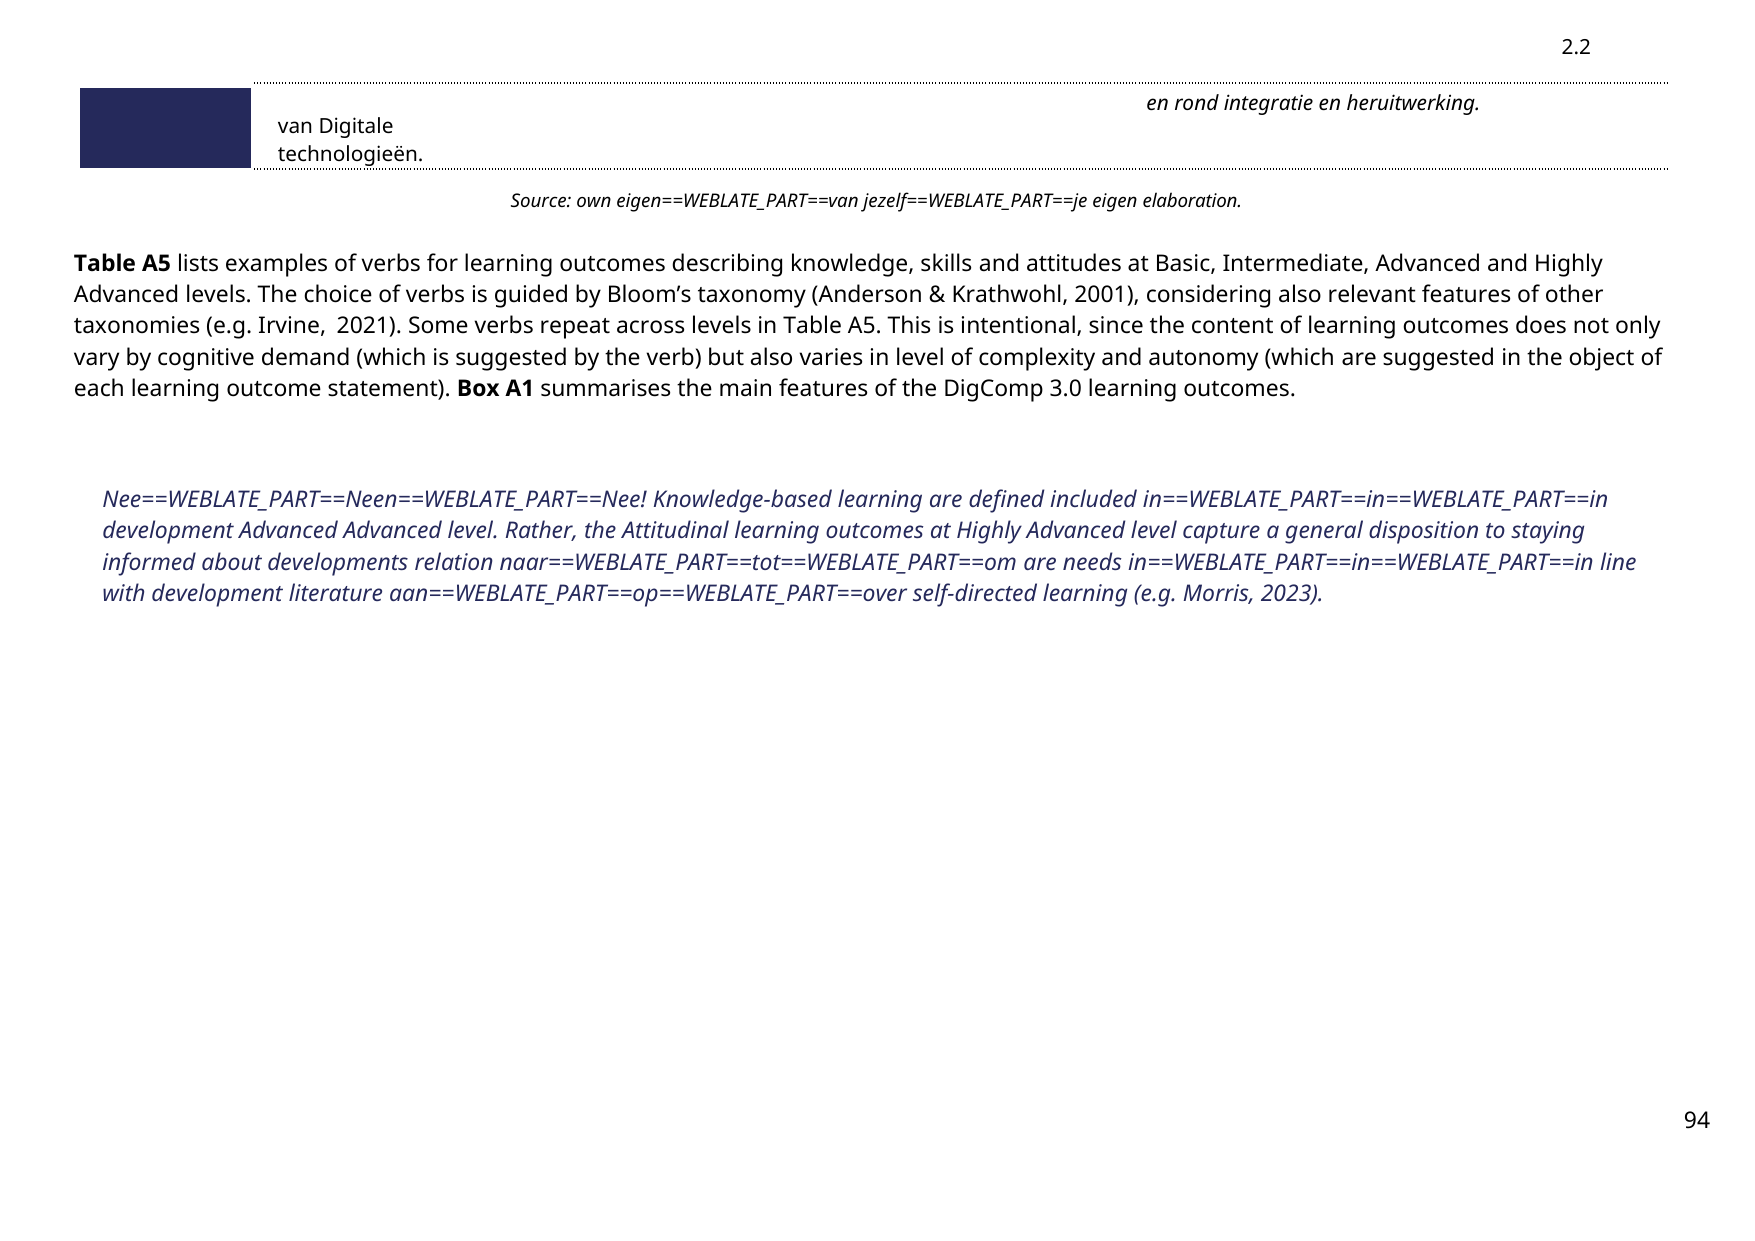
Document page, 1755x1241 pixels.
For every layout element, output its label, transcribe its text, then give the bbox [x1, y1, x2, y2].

table_cell en rond integratie en heruitwerking. [1120, 82, 1668, 168]
text Nee==WEBLATE_PART==Neen==WEBLATE_PART==Nee! Knowledge-based learning are defined included in==WEBLATE_PART==in==WEBLATE_PART==in development Advanced Advanced level. Rather, the Attitudinal learning outcomes at Highly Advanced level capture a general disposition to staying informed about developments relation naar==WEBLATE_PART==tot==WEBLATE_PART==om are needs in==WEBLATE_PART==in==WEBLATE_PART==in line with development literature aan==WEBLATE_PART==op==WEBLATE_PART==over self-directed learning (e.g. Morris, 2023). [102, 483, 1666, 608]
text Table A5 lists examples of verbs for learning outcomes describing knowledge, skills and attitudes at Basic, Intermediate, Advanced and Highly Advanced levels. The choice of verbs is guided by Bloom’s taxonomy (Anderson & Krathwohl, 2001), considering also relevant features of other taxonomies (e.g. Irvine, 2021). Some verbs repeat across levels in Table A5. This is intentional, since the content of learning outcomes does not only vary by cognitive demand (which is suggested by the verb) but also varies in level of complexity and autonomy (which are suggested in the object of each learning outcome statement). Box A1 summarises the main features of the DigComp 3.0 learning outcomes. [74, 247, 1710, 403]
table_cell [80, 88, 251, 168]
text Source: own eigen==WEBLATE_PART==van jezelf==WEBLATE_PART==je eigen elaboration. [274, 187, 1480, 213]
table_cell [891, 82, 1120, 168]
table_cell van Digitale technologieën. [253, 82, 564, 168]
table_cell [565, 82, 891, 168]
